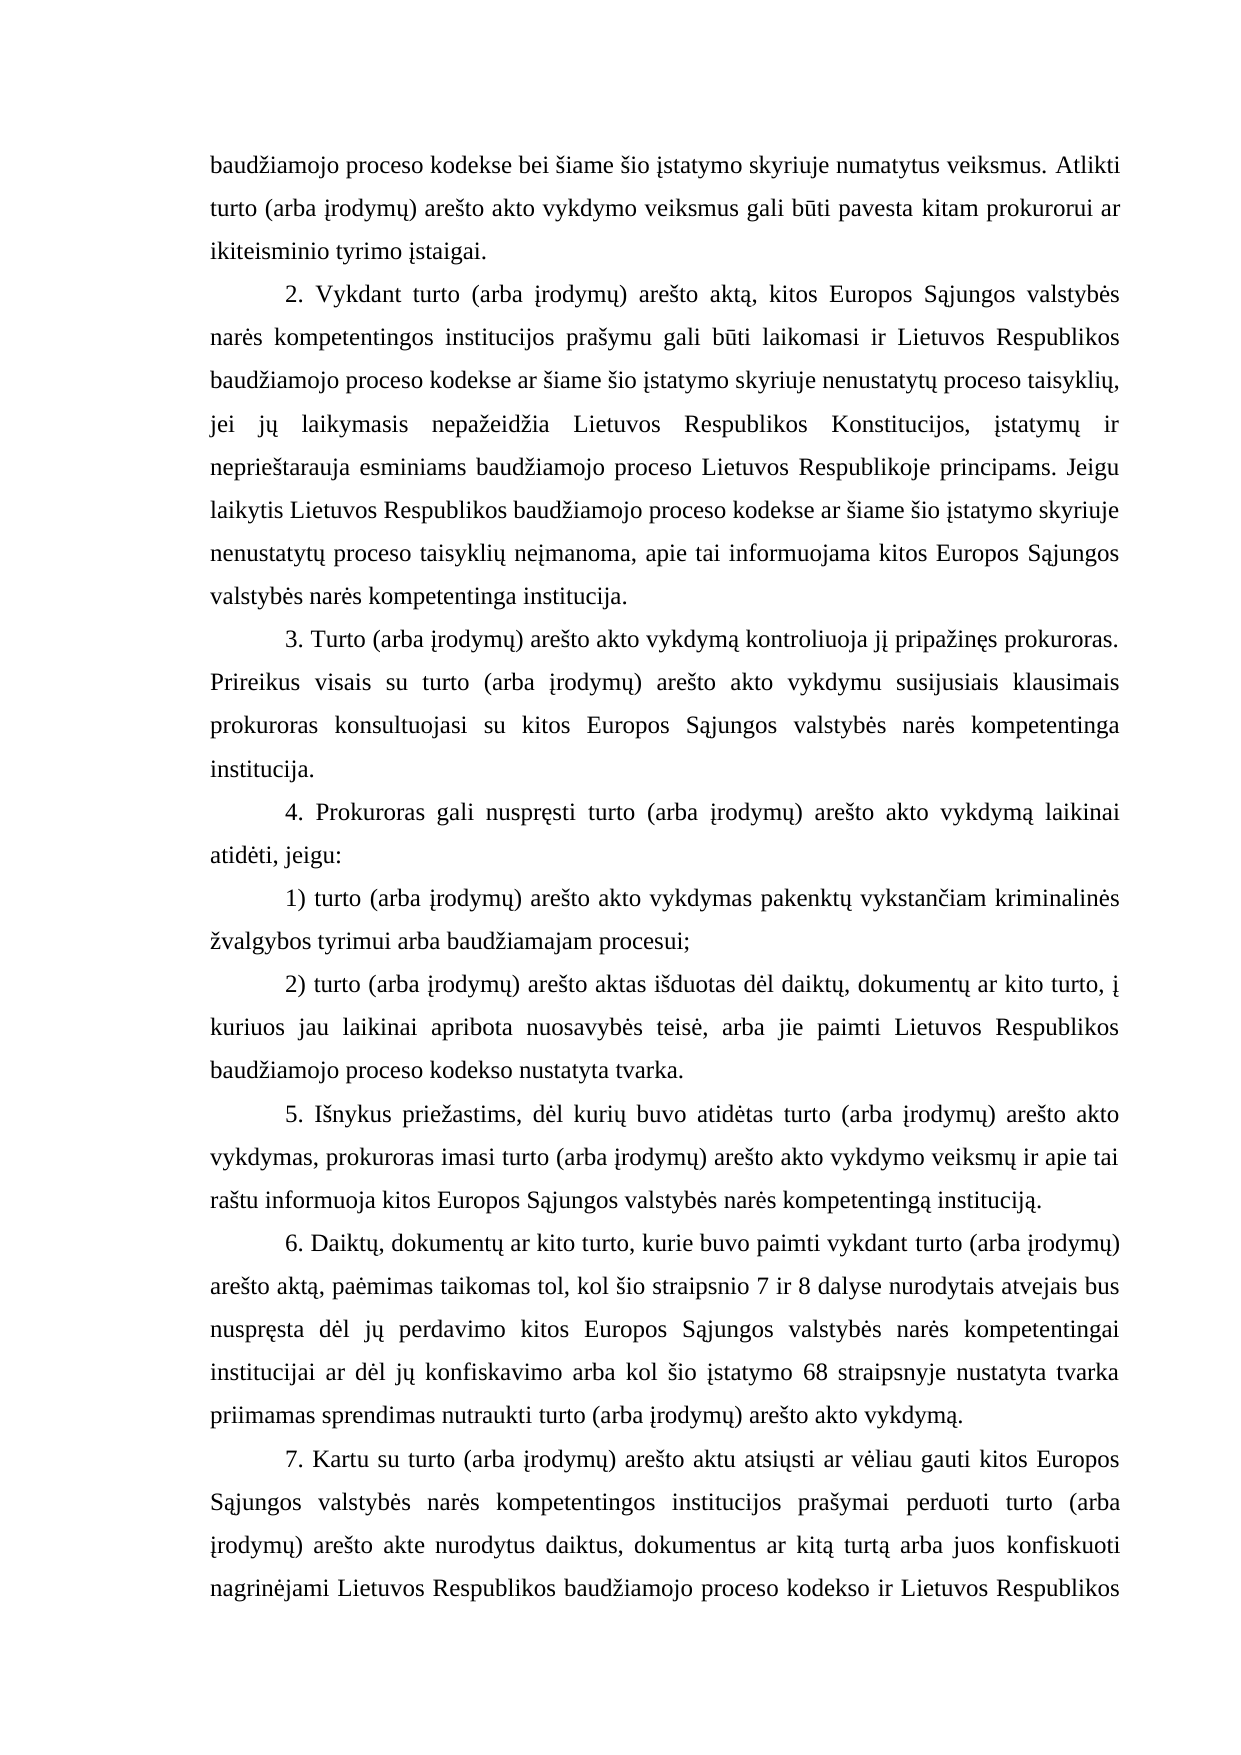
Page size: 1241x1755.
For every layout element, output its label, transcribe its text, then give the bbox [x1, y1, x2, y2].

text 4. Prokuroras gali nuspręsti turto (arba įrodymų) arešto akto vykdymą laikinai atidėti, jeigu: [210, 797, 1120, 869]
text 7. Kartu su turto (arba įrodymų) arešto aktu atsiųsti ar vėliau gauti kitos Europos Sąjungos valstybės narės kompetentingos institucijos prašymai perduoti turto (arba įrodymų) arešto akte nurodytus daiktus, dokumentus ar kitą turtą arba juos konfiskuoti nagrinėjami Lietuvos Respublikos baudžiamojo proceso kodekso ir Lietuvos Respublikos [210, 1444, 1120, 1602]
text 3. Turto (arba įrodymų) arešto akto vykdymą kontroliuoja jį pripažinęs prokuroras. Prireikus visais su turto (arba įrodymų) arešto akto vykdymu susijusiais klausimais prokuroras konsultuojasi su kitos Europos Sąjungos valstybės narės kompetentinga institucija. [210, 624, 1120, 782]
text 1) turto (arba įrodymų) arešto akto vykdymas pakenktų vykstančiam kriminalinės žvalgybos tyrimui arba baudžiamajam procesui; [210, 883, 1120, 955]
text 2) turto (arba įrodymų) arešto aktas išduotas dėl daiktų, dokumentų ar kito turto, į kuriuos jau laikinai apribota nuosavybės teisė, arba jie paimti Lietuvos Respublikos baudžiamojo proceso kodekso nustatyta tvarka. [210, 969, 1120, 1084]
text baudžiamojo proceso kodekse bei šiame šio įstatymo skyriuje numatytus veiksmus. Atlikti turto (arba įrodymų) arešto akto vykdymo veiksmus gali būti pavesta kitam prokurorui ar ikiteisminio tyrimo įstaigai. [210, 150, 1120, 265]
text 5. Išnykus priežastims, dėl kurių buvo atidėtas turto (arba įrodymų) arešto akto vykdymas, prokuroras imasi turto (arba įrodymų) arešto akto vykdymo veiksmų ir apie tai raštu informuoja kitos Europos Sąjungos valstybės narės kompetentingą instituciją. [210, 1099, 1120, 1214]
text 6. Daiktų, dokumentų ar kito turto, kurie buvo paimti vykdant turto (arba įrodymų) arešto aktą, paėmimas taikomas tol, kol šio straipsnio 7 ir 8 dalyse nurodytais atvejais bus nuspręsta dėl jų perdavimo kitos Europos Sąjungos valstybės narės kompetentingai institucijai ar dėl jų konfiskavimo arba kol šio įstatymo 68 straipsnyje nustatyta tvarka priimamas sprendimas nutraukti turto (arba įrodymų) arešto akto vykdymą. [210, 1228, 1120, 1429]
text 2. Vykdant turto (arba įrodymų) arešto aktą, kitos Europos Sąjungos valstybės narės kompetentingos institucijos prašymu gali būti laikomasi ir Lietuvos Respublikos baudžiamojo proceso kodekse ar šiame šio įstatymo skyriuje nenustatytų proceso taisyklių, jei jų laikymasis nepažeidžia Lietuvos Respublikos Konstitucijos, įstatymų ir neprieštarauja esminiams baudžiamojo proceso Lietuvos Respublikoje principams. Jeigu laikytis Lietuvos Respublikos baudžiamojo proceso kodekse ar šiame šio įstatymo skyriuje nenustatytų proceso taisyklių neįmanoma, apie tai informuojama kitos Europos Sąjungos valstybės narės kompetentinga institucija. [210, 279, 1120, 610]
